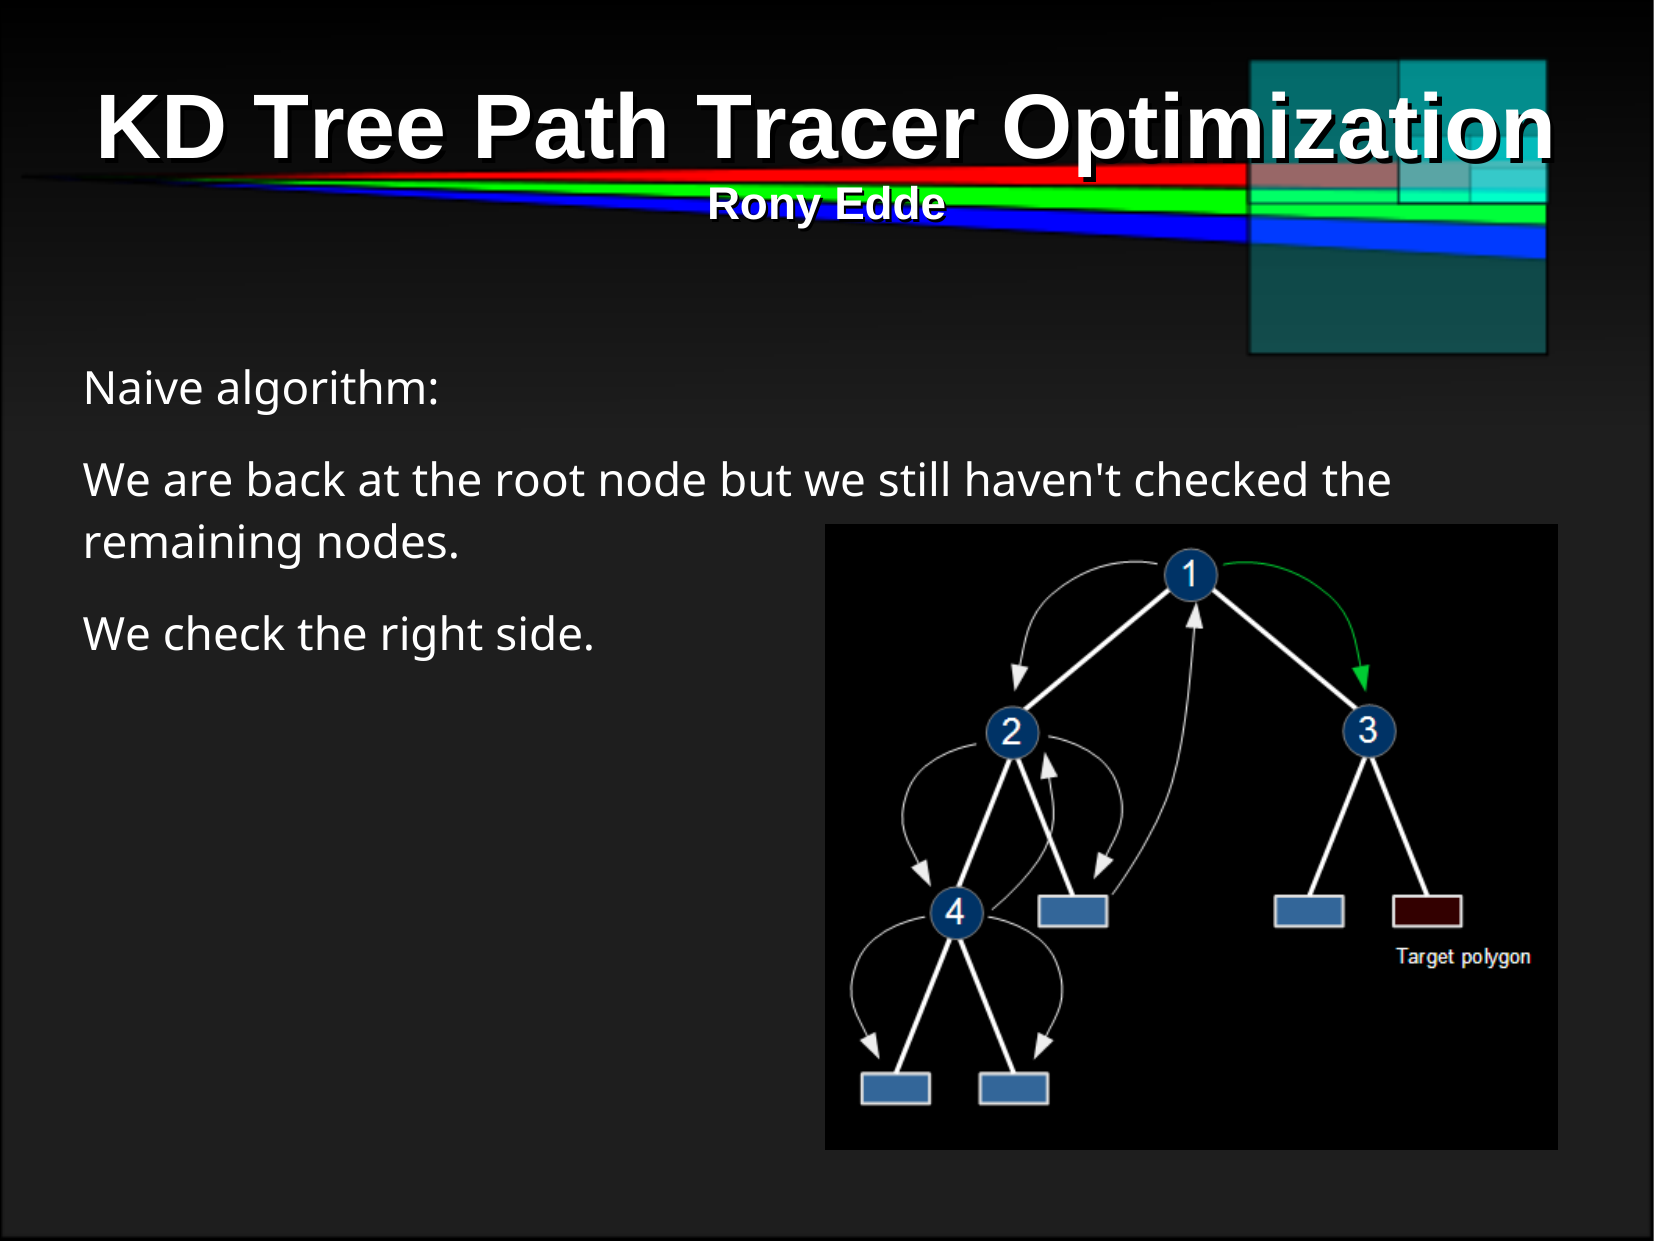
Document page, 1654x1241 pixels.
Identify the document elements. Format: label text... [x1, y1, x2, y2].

list Naive algorithm: We are back at the root node but we still haven't checked the remaining nodes. We check the right side. [82, 355, 1571, 1058]
picture [0, 0, 1654, 1241]
title KD Tree Path Tracer Optimization Rony Edde [82, 56, 1571, 250]
